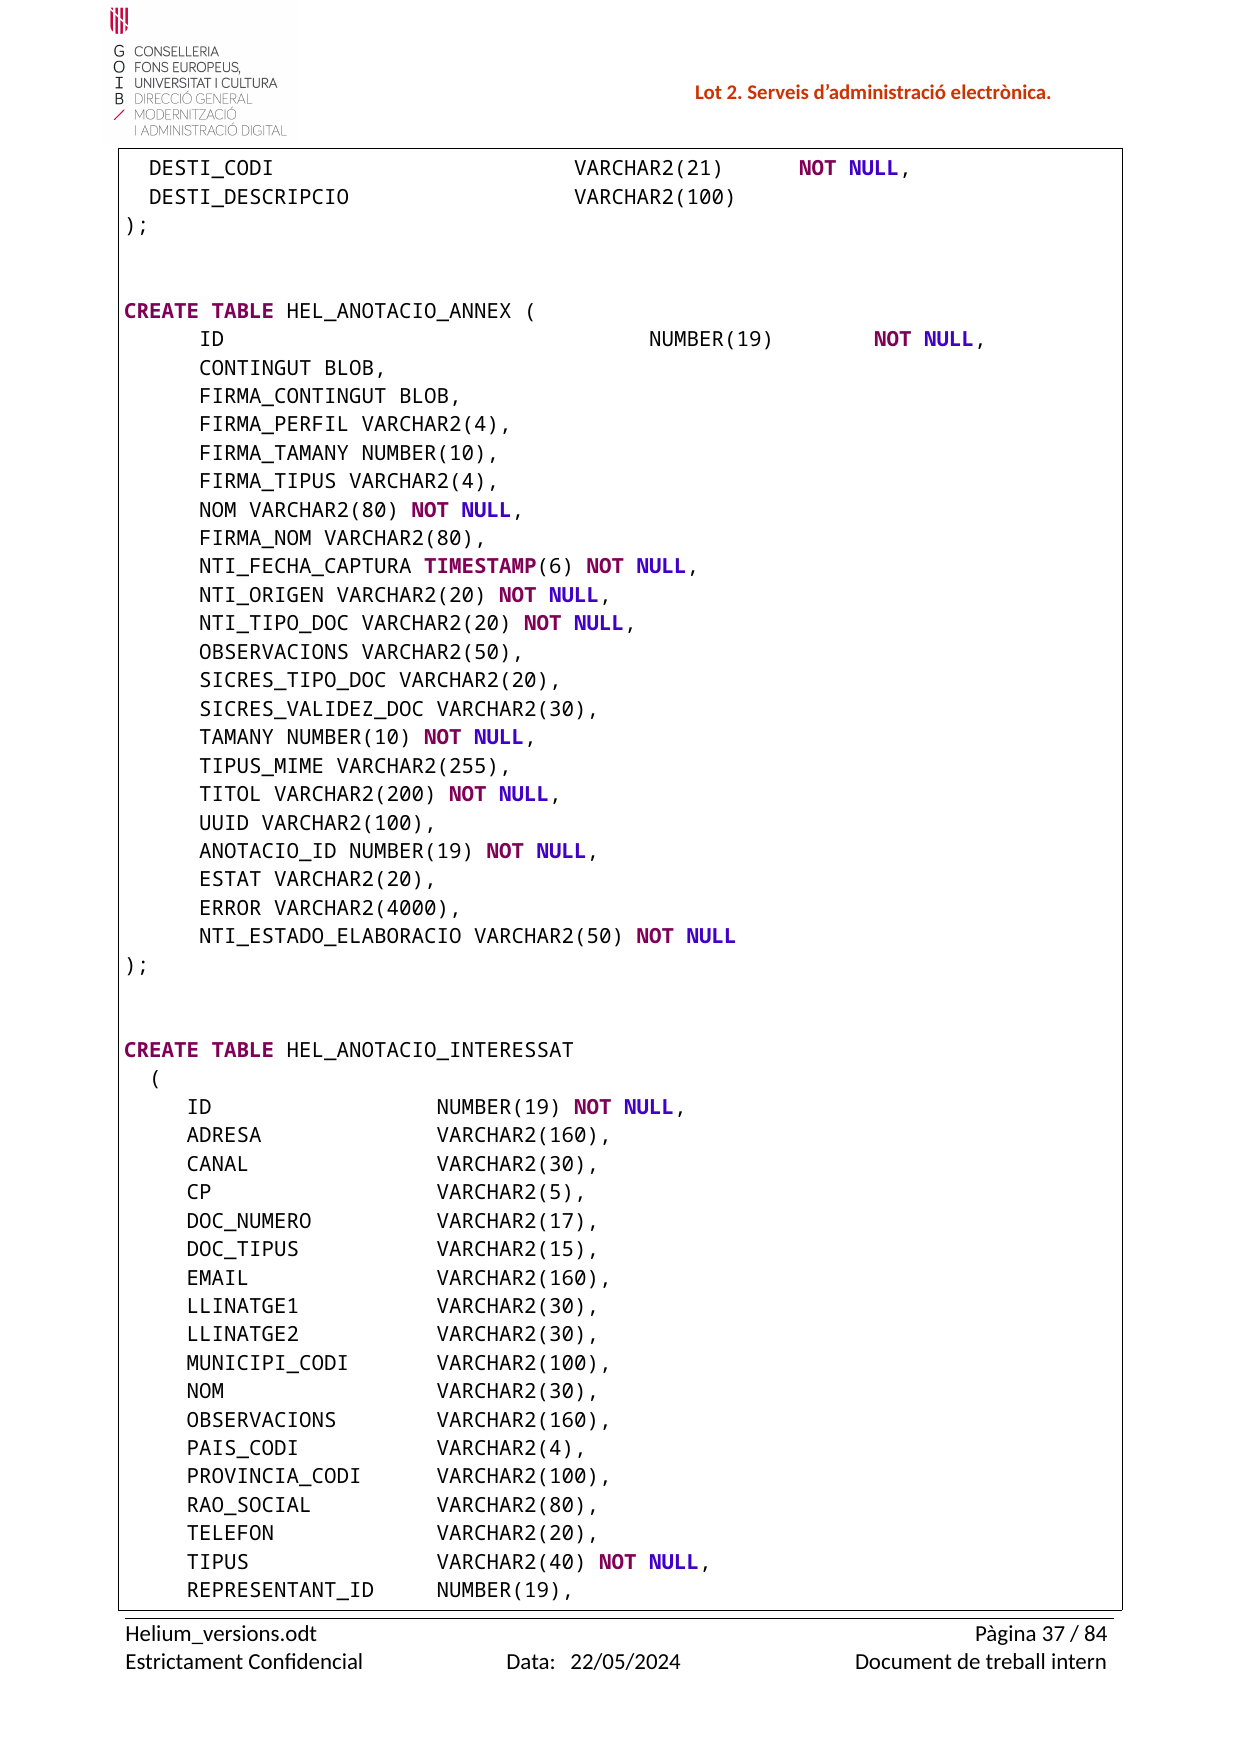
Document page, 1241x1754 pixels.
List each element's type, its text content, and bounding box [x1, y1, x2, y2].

table_header DESTI_CODI VARCHAR2(21) NOT NULL, DESTI_DESCRIPCIO VARCHAR2(100) ); CREATE TABLE HEL_ANOTACIO_ANNEX ( ID NUMBER(19) NOT NULL, CONTINGUT BLOB, FIRMA_CONTINGUT BLOB, FIRMA_PERFIL VARCHAR2(4), FIRMA_TAMANY NUMBER(10), FIRMA_TIPUS VARCHAR2(4), NOM VARCHAR2(80) NOT NULL, FIRMA_NOM VARCHAR2(80), NTI_FECHA_CAPTURA TIMESTAMP(6) NOT NULL, NTI_ORIGEN VARCHAR2(20) NOT NULL, NTI_TIPO_DOC VARCHAR2(20) NOT NULL, OBSERVACIONS VARCHAR2(50), SICRES_TIPO_DOC VARCHAR2(20), SICRES_VALIDEZ_DOC VARCHAR2(30), TAMANY NUMBER(10) NOT NULL, TIPUS_MIME VARCHAR2(255), TITOL VARCHAR2(200) NOT NULL, UUID VARCHAR2(100), ANOTACIO_ID NUMBER(19) NOT NULL, ESTAT VARCHAR2(20), ERROR VARCHAR2(4000), NTI_ESTADO_ELABORACIO VARCHAR2(50) NOT NULL ); CREATE TABLE HEL_ANOTACIO_INTERESSAT ( ID NUMBER(19) NOT NULL, ADRESA VARCHAR2(160), CANAL VARCHAR2(30), CP VARCHAR2(5), DOC_NUMERO VARCHAR2(17), DOC_TIPUS VARCHAR2(15), EMAIL VARCHAR2(160), LLINATGE1 VARCHAR2(30), LLINATGE2 VARCHAR2(30), MUNICIPI_CODI VARCHAR2(100), NOM VARCHAR2(30), OBSERVACIONS VARCHAR2(160), PAIS_CODI VARCHAR2(4), PROVINCIA_CODI VARCHAR2(100), RAO_SOCIAL VARCHAR2(80), TELEFON VARCHAR2(20), TIPUS VARCHAR2(40) NOT NULL, REPRESENTANT_ID NUMBER(19), [119, 149, 1122, 1609]
picture [100, 0, 297, 144]
